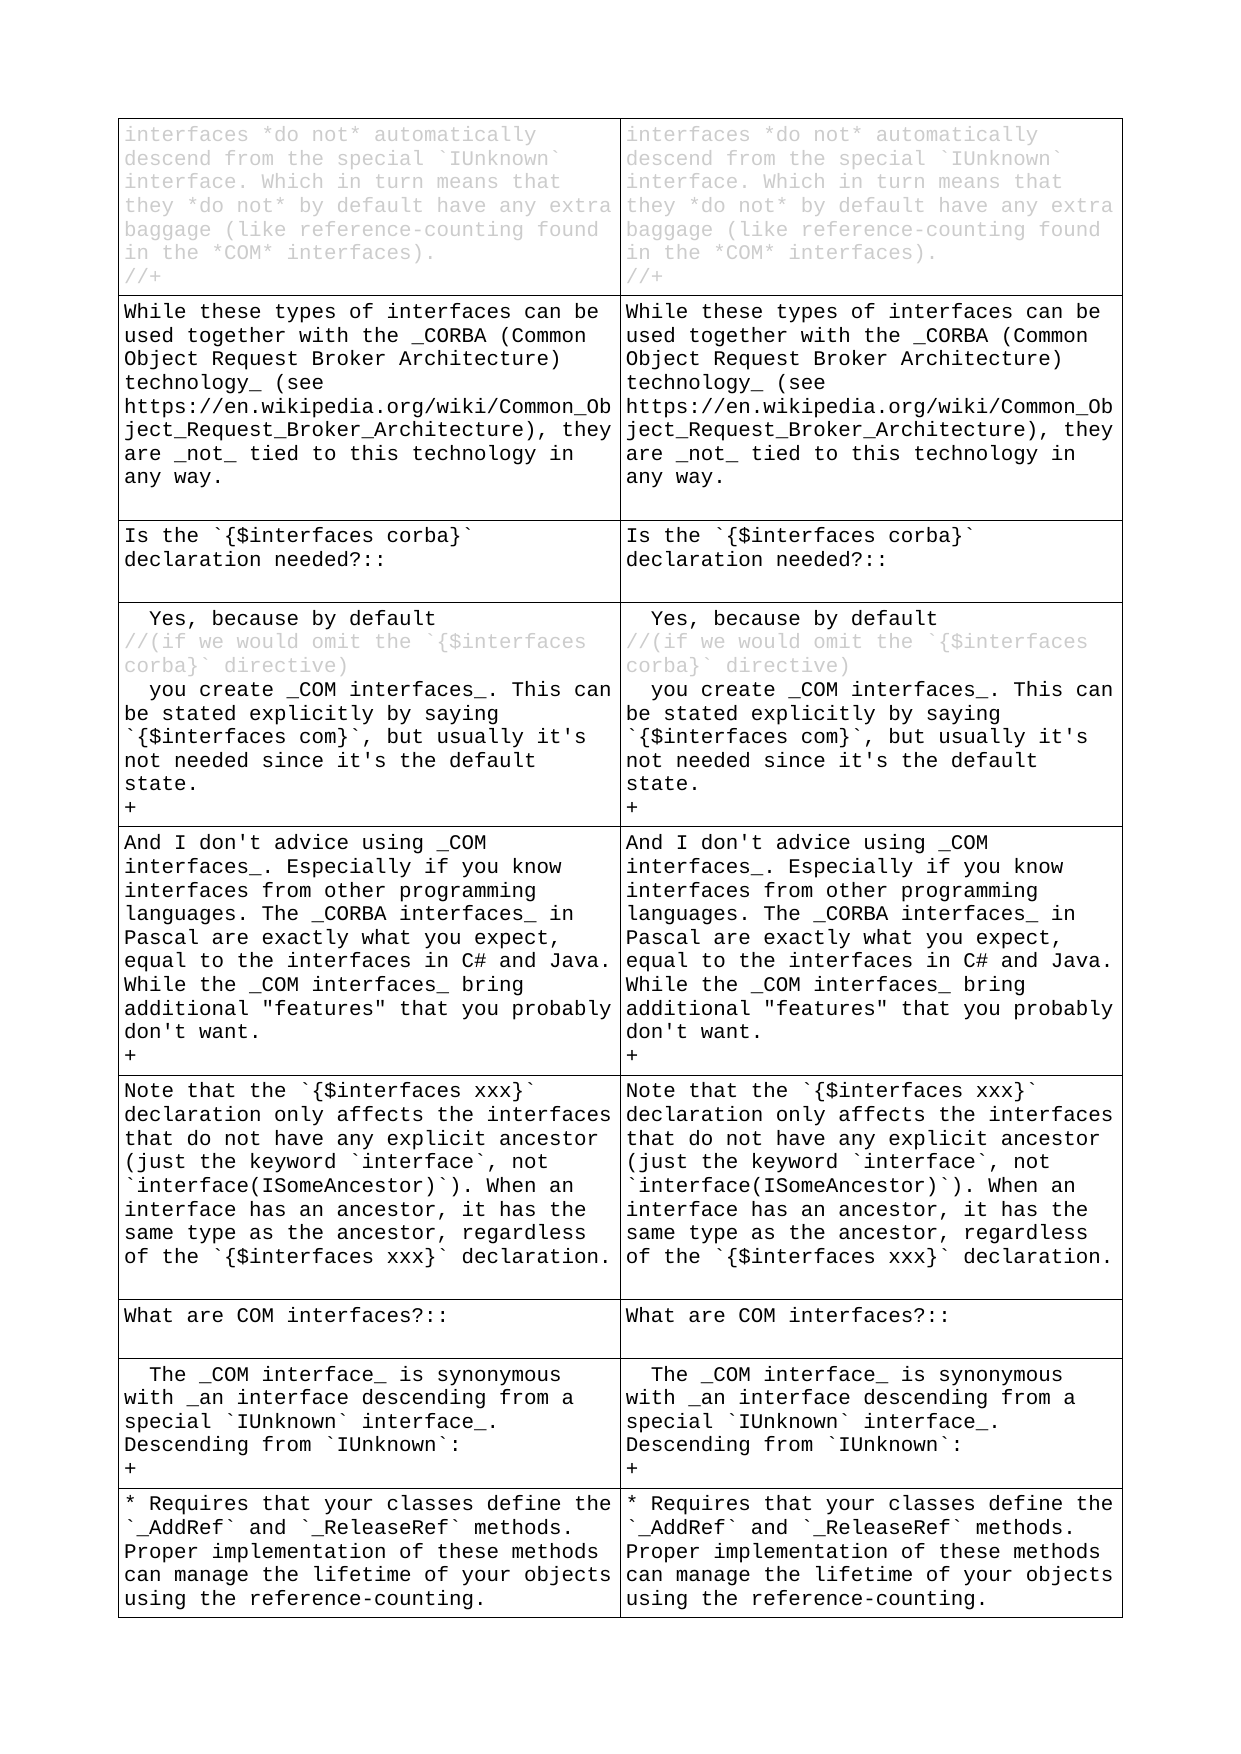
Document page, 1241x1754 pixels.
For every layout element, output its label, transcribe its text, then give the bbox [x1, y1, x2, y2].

table_cell And I don't advice using _COM interfaces_. Especially if you know interfaces from other programming languages. The _CORBA interfaces_ in Pascal are exactly what you expect, equal to the interfaces in C# and Java. While the _COM interfaces_ bring additional "features" that you probably don't want. + [621, 827, 1122, 1074]
table_cell Yes, because by default //(if we would omit the `{$interfaces corba}` directive) you create _COM interfaces_. This can be stated explicitly by saying `{$interfaces com}`, but usually it's not needed since it's the default state. + [621, 603, 1122, 826]
table_cell The _COM interface_ is synonymous with _an interface descending from a special `IUnknown` interface_. Descending from `IUnknown`: + [621, 1359, 1122, 1487]
table_cell interfaces *do not* automatically descend from the special `IUnknown` interface. Which in turn means that they *do not* by default have any extra baggage (like reference-counting found in the *COM* interfaces). //+ [119, 119, 620, 295]
table_cell Note that the `{$interfaces xxx}` declaration only affects the interfaces that do not have any explicit ancestor (just the keyword `interface`, not `interface(ISomeAncestor)`). When an interface has an ancestor, it has the same type as the ancestor, regardless of the `{$interfaces xxx}` declaration. [119, 1076, 620, 1299]
table_cell Is the `{$interfaces corba}` declaration needed?:: [119, 521, 620, 602]
table_cell And I don't advice using _COM interfaces_. Especially if you know interfaces from other programming languages. The _CORBA interfaces_ in Pascal are exactly what you expect, equal to the interfaces in C# and Java. While the _COM interfaces_ bring additional "features" that you probably don't want. + [119, 827, 620, 1074]
table_cell While these types of interfaces can be used together with the _CORBA (Common Object Request Broker Architecture) technology_ (see https://en.wikipedia.org/wiki/Common_Object_Request_Broker_Architecture), they are _not_ tied to this technology in any way. [119, 296, 620, 519]
table_cell While these types of interfaces can be used together with the _CORBA (Common Object Request Broker Architecture) technology_ (see https://en.wikipedia.org/wiki/Common_Object_Request_Broker_Architecture), they are _not_ tied to this technology in any way. [621, 296, 1122, 519]
table_cell * Requires that your classes define the `_AddRef` and `_ReleaseRef` methods. Proper implementation of these methods can manage the lifetime of your objects using the reference-counting. [119, 1489, 620, 1617]
table_cell * Requires that your classes define the `_AddRef` and `_ReleaseRef` methods. Proper implementation of these methods can manage the lifetime of your objects using the reference-counting. [621, 1489, 1122, 1617]
table_cell The _COM interface_ is synonymous with _an interface descending from a special `IUnknown` interface_. Descending from `IUnknown`: + [119, 1359, 620, 1487]
table_cell Note that the `{$interfaces xxx}` declaration only affects the interfaces that do not have any explicit ancestor (just the keyword `interface`, not `interface(ISomeAncestor)`). When an interface has an ancestor, it has the same type as the ancestor, regardless of the `{$interfaces xxx}` declaration. [621, 1076, 1122, 1299]
table_cell What are COM interfaces?:: [119, 1300, 620, 1358]
table_cell Is the `{$interfaces corba}` declaration needed?:: [621, 521, 1122, 602]
table_cell What are COM interfaces?:: [621, 1300, 1122, 1358]
table_cell Yes, because by default //(if we would omit the `{$interfaces corba}` directive) you create _COM interfaces_. This can be stated explicitly by saying `{$interfaces com}`, but usually it's not needed since it's the default state. + [119, 603, 620, 826]
table_cell interfaces *do not* automatically descend from the special `IUnknown` interface. Which in turn means that they *do not* by default have any extra baggage (like reference-counting found in the *COM* interfaces). //+ [621, 119, 1122, 295]
